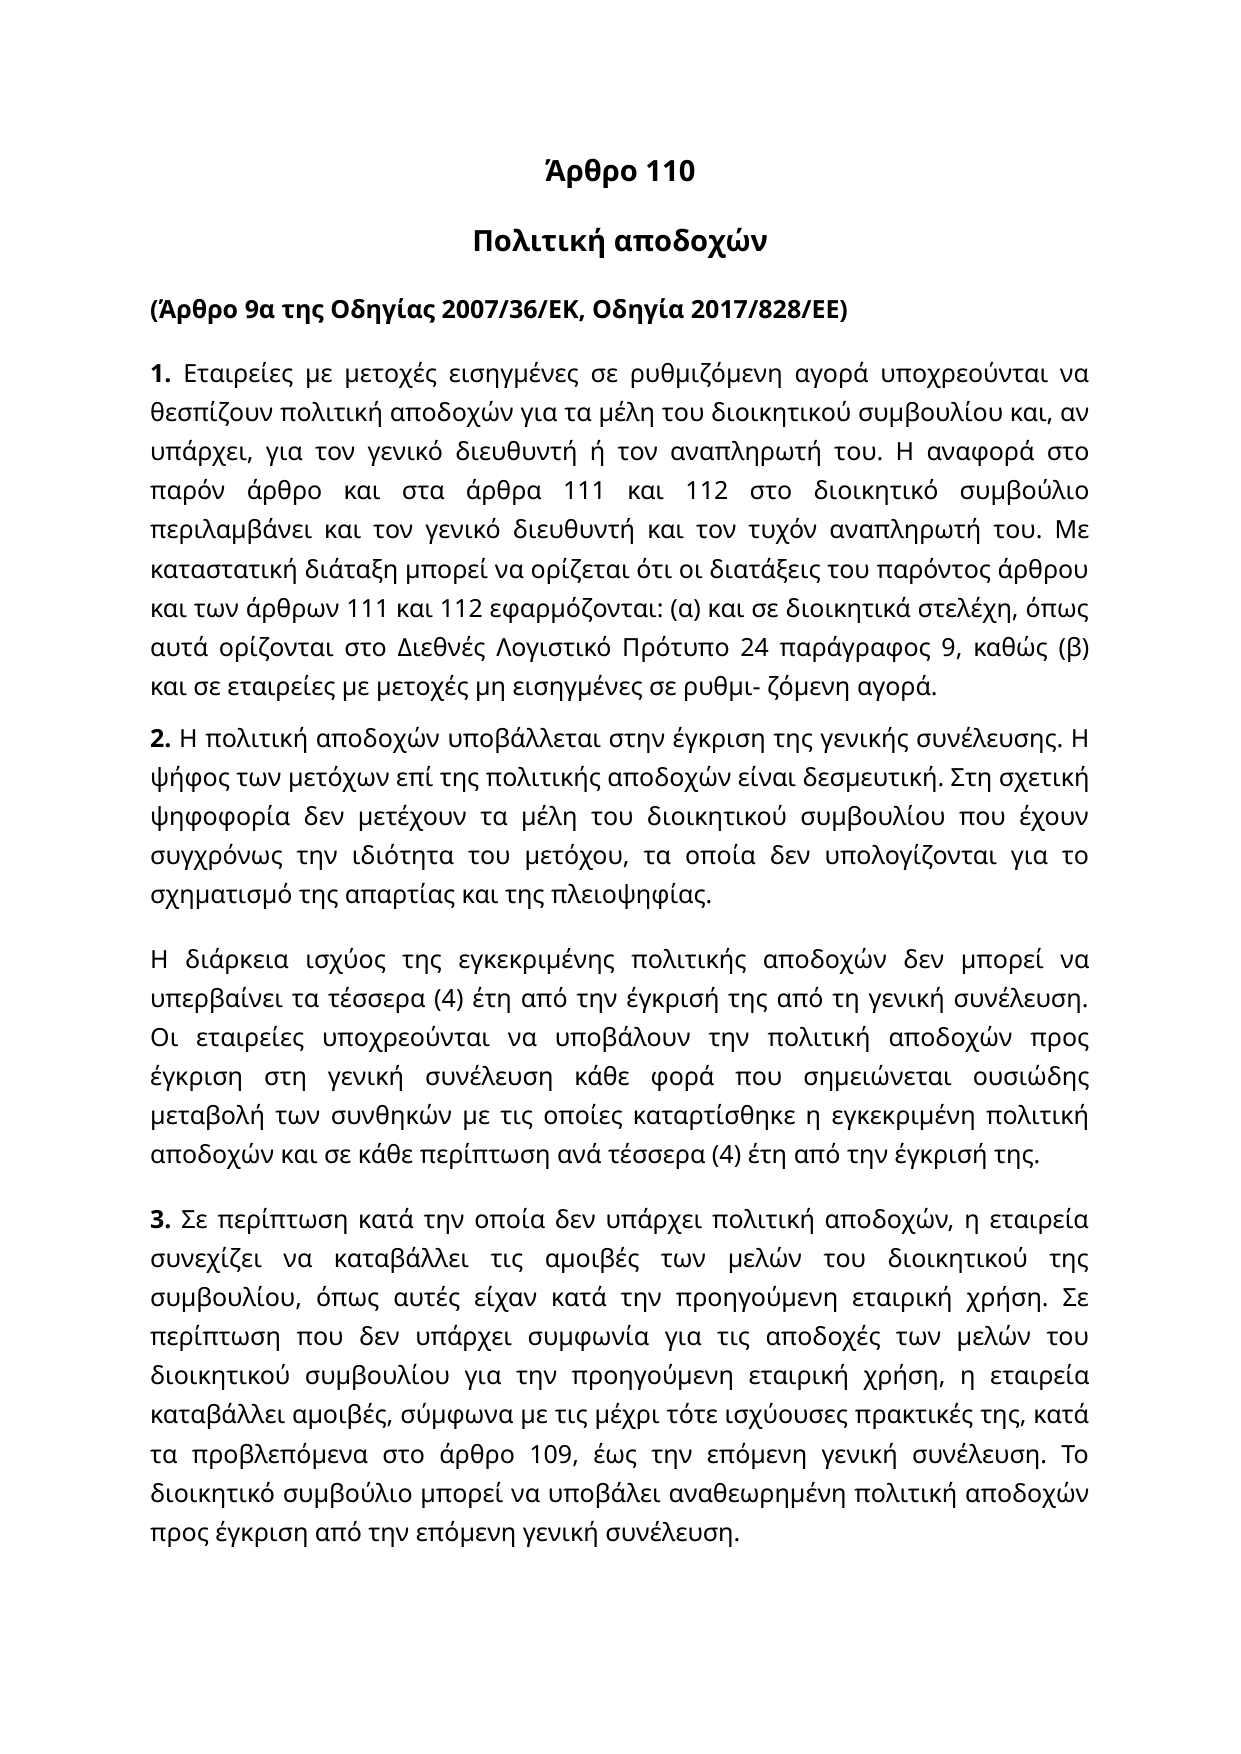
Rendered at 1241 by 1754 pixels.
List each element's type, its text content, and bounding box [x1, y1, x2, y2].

subtitle Άρθρο 110 [150, 150, 1090, 190]
text Η διάρκεια ισχύος της εγκεκριμένης πολιτικής αποδοχών δεν μπορεί να υπερβαίνει τα τέσσερα (4) έτη από την έγκρισή της από τη γενική συνέλευση. Οι εταιρείες υποχρεούνται να υποβάλουν την πολιτική αποδοχών προς έγκριση στη γενική συνέλευση κάθε φορά που σημειώνεται ουσιώδης μεταβολή των συνθηκών με τις οποίες καταρτίσθηκε η εγκεκριμένη πολιτική αποδοχών και σε κάθε περίπτωση ανά τέσσερα (4) έτη από την έγκρισή της. [150, 941, 1090, 1171]
text (Άρθρο 9α της Οδηγίας 2007/36/ΕΚ, Οδηγία 2017/828/ΕΕ) [150, 291, 1090, 325]
text 3. Σε περίπτωση κατά την οποία δεν υπάρχει πολιτική αποδοχών, η εταιρεία συνεχίζει να καταβάλλει τις αμοιβές των μελών του διοικητικού της συμβουλίου, όπως αυτές είχαν κατά την προηγούμενη εταιρική χρήση. Σε περίπτωση που δεν υπάρχει συμφωνία για τις αποδοχές των μελών του διοικητικού συμβουλίου για την προηγούμενη εταιρική χρήση, η εταιρεία καταβάλλει αμοιβές, σύμφωνα με τις μέχρι τότε ισχύουσες πρακτικές της, κατά τα προβλεπόμενα στο άρθρο 109, έως την επόμενη γενική συνέλευση. Το διοικητικό συμβούλιο μπορεί να υποβάλει αναθεωρημένη πολιτική αποδοχών προς έγκριση από την επόμενη γενική συνέλευση. [150, 1201, 1090, 1549]
text 1. Εταιρείες με μετοχές εισηγμένες σε ρυθμιζόμενη αγορά υποχρεούνται να θεσπίζουν πολιτική αποδοχών για τα μέλη του διοικητικού συμβουλίου και, αν υπάρχει, για τον γενικό διευθυντή ή τον αναπληρωτή του. Η αναφορά στο παρόν άρθρο και στα άρθρα 111 και 112 στο διοικητικό συμβούλιο περιλαμβάνει και τον γενικό διευθυντή και τον τυχόν αναπληρωτή του. Με καταστατική διάταξη μπορεί να ορίζεται ότι οι διατάξεις του παρόντος άρθρου και των άρθρων 111 και 112 εφαρμόζονται: (α) και σε διοικητικά στελέχη, όπως αυτά ορίζονται στο Διεθνές Λογιστικό Πρότυπο 24 παράγραφος 9, καθώς (β) και σε εταιρείες με μετοχές μη εισηγμένες σε ρυθμι- ζόμενη αγορά. [150, 355, 1090, 703]
text 2. Η πολιτική αποδοχών υποβάλλεται στην έγκριση της γενικής συνέλευσης. Η ψήφος των μετόχων επί της πολιτικής αποδοχών είναι δεσμευτική. Στη σχετική ψηφοφορία δεν μετέχουν τα μέλη του διοικητικού συμβουλίου που έχουν συγχρόνως την ιδιότητα του μετόχου, τα οποία δεν υπολογίζονται για το σχηματισμό της απαρτίας και της πλειοψηφίας. [150, 720, 1090, 911]
subtitle Πολιτική αποδοχών [150, 221, 1090, 260]
